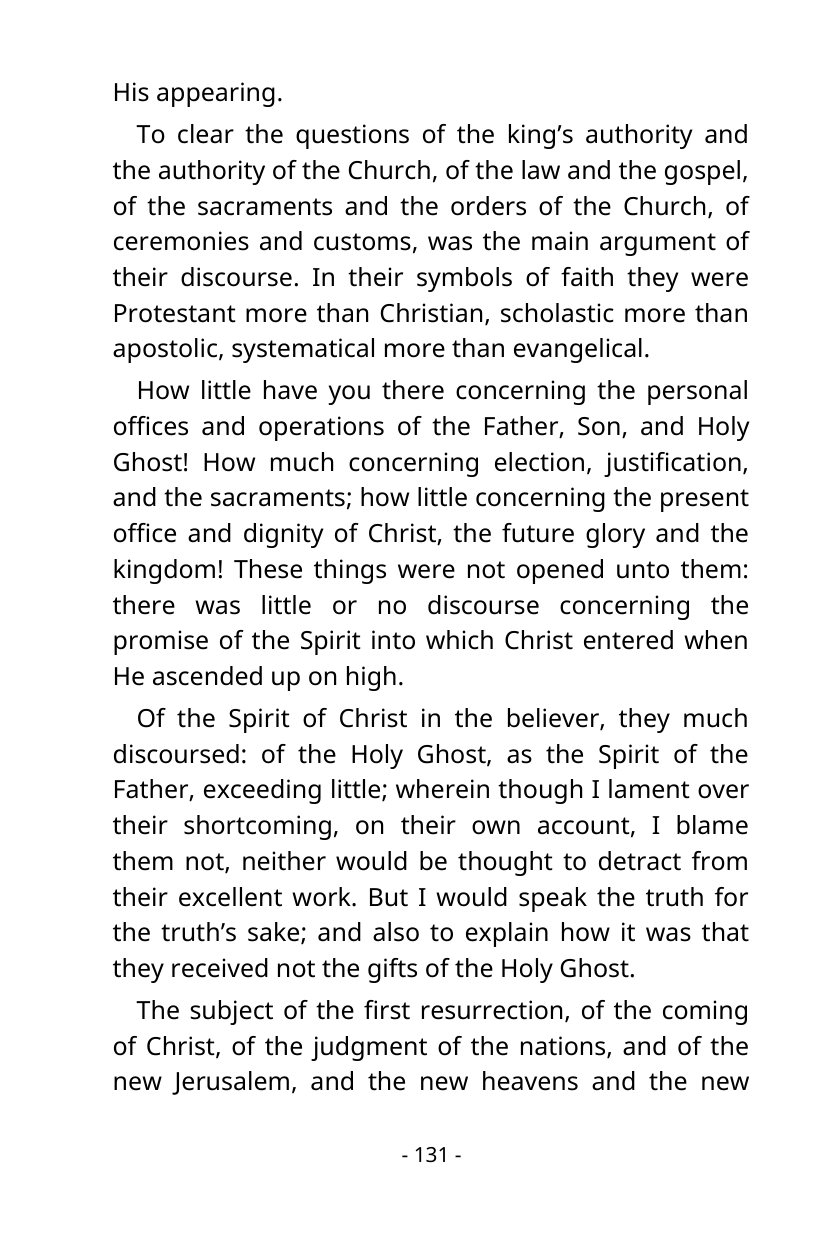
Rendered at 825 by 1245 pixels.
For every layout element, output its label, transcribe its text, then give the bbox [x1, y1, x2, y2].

text The subject of the first resurrection, of the coming of Christ, of the judgment of the nations, and of the new Jerusalem, and the new heavens and the new [112, 992, 750, 1098]
text To clear the questions of the king’s authority and the authority of the Church, of the law and the gospel, of the sacraments and the orders of the Church, of ceremonies and customs, was the main argument of their discourse. In their symbols of faith they were Protestant more than Christian, scholastic more than apostolic, systematical more than evangelical. [112, 117, 750, 365]
text Of the Spirit of Christ in the believer, they much discoursed: of the Holy Ghost, as the Spirit of the Father, exceeding little; wherein though I lament over their shortcoming, on their own account, I blame them not, neither would be thought to detract from their excellent work. But I would speak the truth for the truth’s sake; and also to explain how it was that they received not the gifts of the Holy Ghost. [112, 701, 750, 985]
text His appearing. [112, 75, 750, 109]
text How little have you there concerning the personal offices and operations of the Father, Son, and Holy Ghost! How much concerning election, justification, and the sacraments; how little concerning the present office and dignity of Christ, the future glory and the kingdom! These things were not opened unto them: there was little or no discourse concerning the promise of the Spirit into which Christ entered when He ascended up on high. [112, 373, 750, 693]
